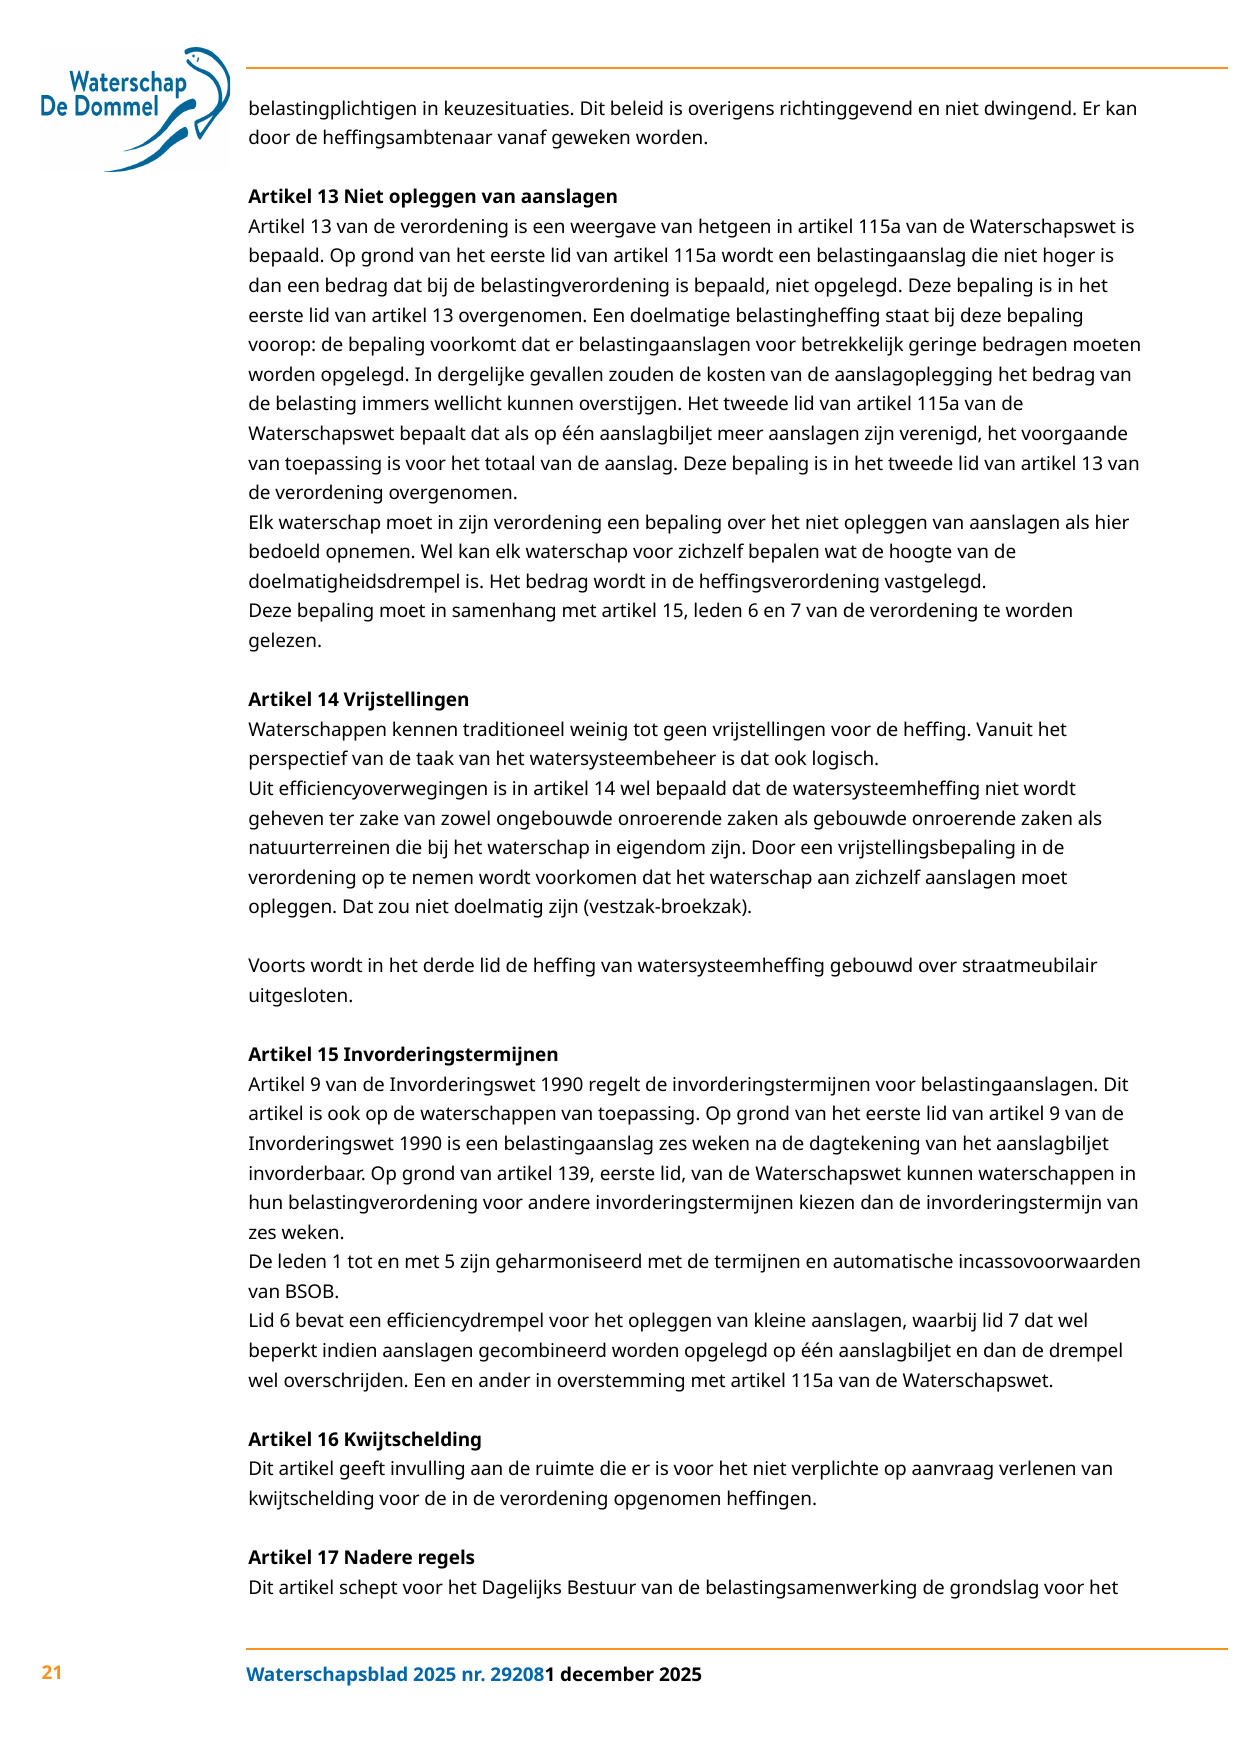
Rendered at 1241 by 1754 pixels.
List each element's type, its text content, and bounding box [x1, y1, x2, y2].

picture [198, 118, 210, 131]
text Waterschappen kennen traditioneel weinig tot geen vrijstellingen voor de heffing. Vanuit het perspectief van de taak van het watersysteembeheer is dat ook logisch. [248, 716, 1152, 771]
picture [45, 99, 51, 111]
text belastingplichtigen in keuzesituaties. Dit beleid is overigens richtinggevend en niet dwingend. Er kan door de heffingsambtenaar vanaf geweken worden. [248, 95, 1152, 150]
text Uit efficiencyoverwegingen is in artikel 14 wel bepaald dat de watersysteemheffing niet wordt geheven ter zake van zowel ongebouwde onroerende zaken als gebouwde onroerende zaken als natuurterreinen die bij het waterschap in eigendom zijn. Door een vrijstellingsbepaling in de verordening op te nemen wordt voorkomen dat het waterschap aan zichzelf aanslagen moet opleggen. Dat zou niet doelmatig zijn (vestzak-broekzak). [248, 775, 1152, 919]
text Artikel 9 van de Invorderingswet 1990 regelt de invorderingstermijnen voor belastingaanslagen. Dit artikel is ook op de waterschappen van toepassing. Op grond van het eerste lid van artikel 9 van de Invorderingswet 1990 is een belastingaanslag zes weken na de dagtekening van het aanslagbiljet invorderbaar. Op grond van artikel 139, eerste lid, van de Waterschapswet kunnen waterschappen in hun belastingverordening voor andere invorderingstermijnen kiezen dan de invorderingstermijn van zes weken. [248, 1071, 1152, 1245]
text Lid 6 bevat een efficiencydrempel voor het opleggen van kleine aanslagen, waarbij lid 7 dat wel beperkt indien aanslagen gecombineerd worden opgelegd op één aanslagbiljet en dan de drempel wel overschrijden. Een en ander in overstemming met artikel 115a van de Waterschapswet. [248, 1308, 1152, 1393]
text Elk waterschap moet in zijn verordening een bepaling over het niet opleggen van aanslagen als hier bedoeld opnemen. Wel kan elk waterschap voor zichzelf bepalen wat de hoogte van de doelmatigheidsdrempel is. Het bedrag wordt in de heffingsverordening vastgelegd. [248, 509, 1152, 594]
text Deze bepaling moet in samenhang met artikel 15, leden 6 en 7 van de verordening te worden gelezen. [248, 598, 1152, 653]
text Artikel 17 Nadere regels [248, 1544, 1152, 1570]
text Dit artikel schept voor het Dagelijks Bestuur van de belastingsamenwerking de grondslag voor het [248, 1574, 1152, 1600]
picture [204, 47, 231, 76]
text Artikel 13 van de verordening is een weergave van hetgeen in artikel 115a van de Waterschapswet is bepaald. Op grond van het eerste lid van artikel 115a wordt een belastingaanslag die niet hoger is dan een bedrag dat bij de belastingverordening is bepaald, niet opgelegd. Deze bepaling is in het eerste lid van artikel 13 overgenomen. Een doelmatige belastingheffing staat bij deze bepaling voorop: de bepaling voorkomt dat er belastingaanslagen voor betrekkelijk geringe bedragen moeten worden opgelegd. In dergelijke gevallen zouden de kosten van de aanslagoplegging het bedrag van de belasting immers wellicht kunnen overstijgen. Het tweede lid van artikel 115a van de Waterschapswet bepaalt dat als op één aanslagbiljet meer aanslagen zijn verenigd, het voorgaande van toepassing is voor het totaal van de aanslag. Deze bepaling is in het tweede lid van artikel 13 van de verordening overgenomen. [248, 213, 1152, 505]
text De leden 1 tot en met 5 zijn geharmoniseerd met de termijnen en automatische incassovoorwaarden van BSOB. [248, 1248, 1152, 1304]
text Artikel 16 Kwijtschelding [248, 1426, 1152, 1452]
text Artikel 15 Invorderingstermijnen [248, 1041, 1152, 1067]
text Artikel 13 Niet opleggen van aanslagen [248, 183, 1152, 209]
text Voorts wordt in het derde lid de heffing van watersysteemheffing gebouwd over straatmeubilair uitgesloten. [248, 953, 1152, 1008]
text Artikel 14 Vrijstellingen [248, 686, 1152, 712]
text Dit artikel geeft invulling aan de ruimte die er is voor het niet verplichte op aanvraag verlenen van kwijtschelding voor de in de verordening opgenomen heffingen. [248, 1456, 1152, 1511]
picture [41, 47, 231, 172]
